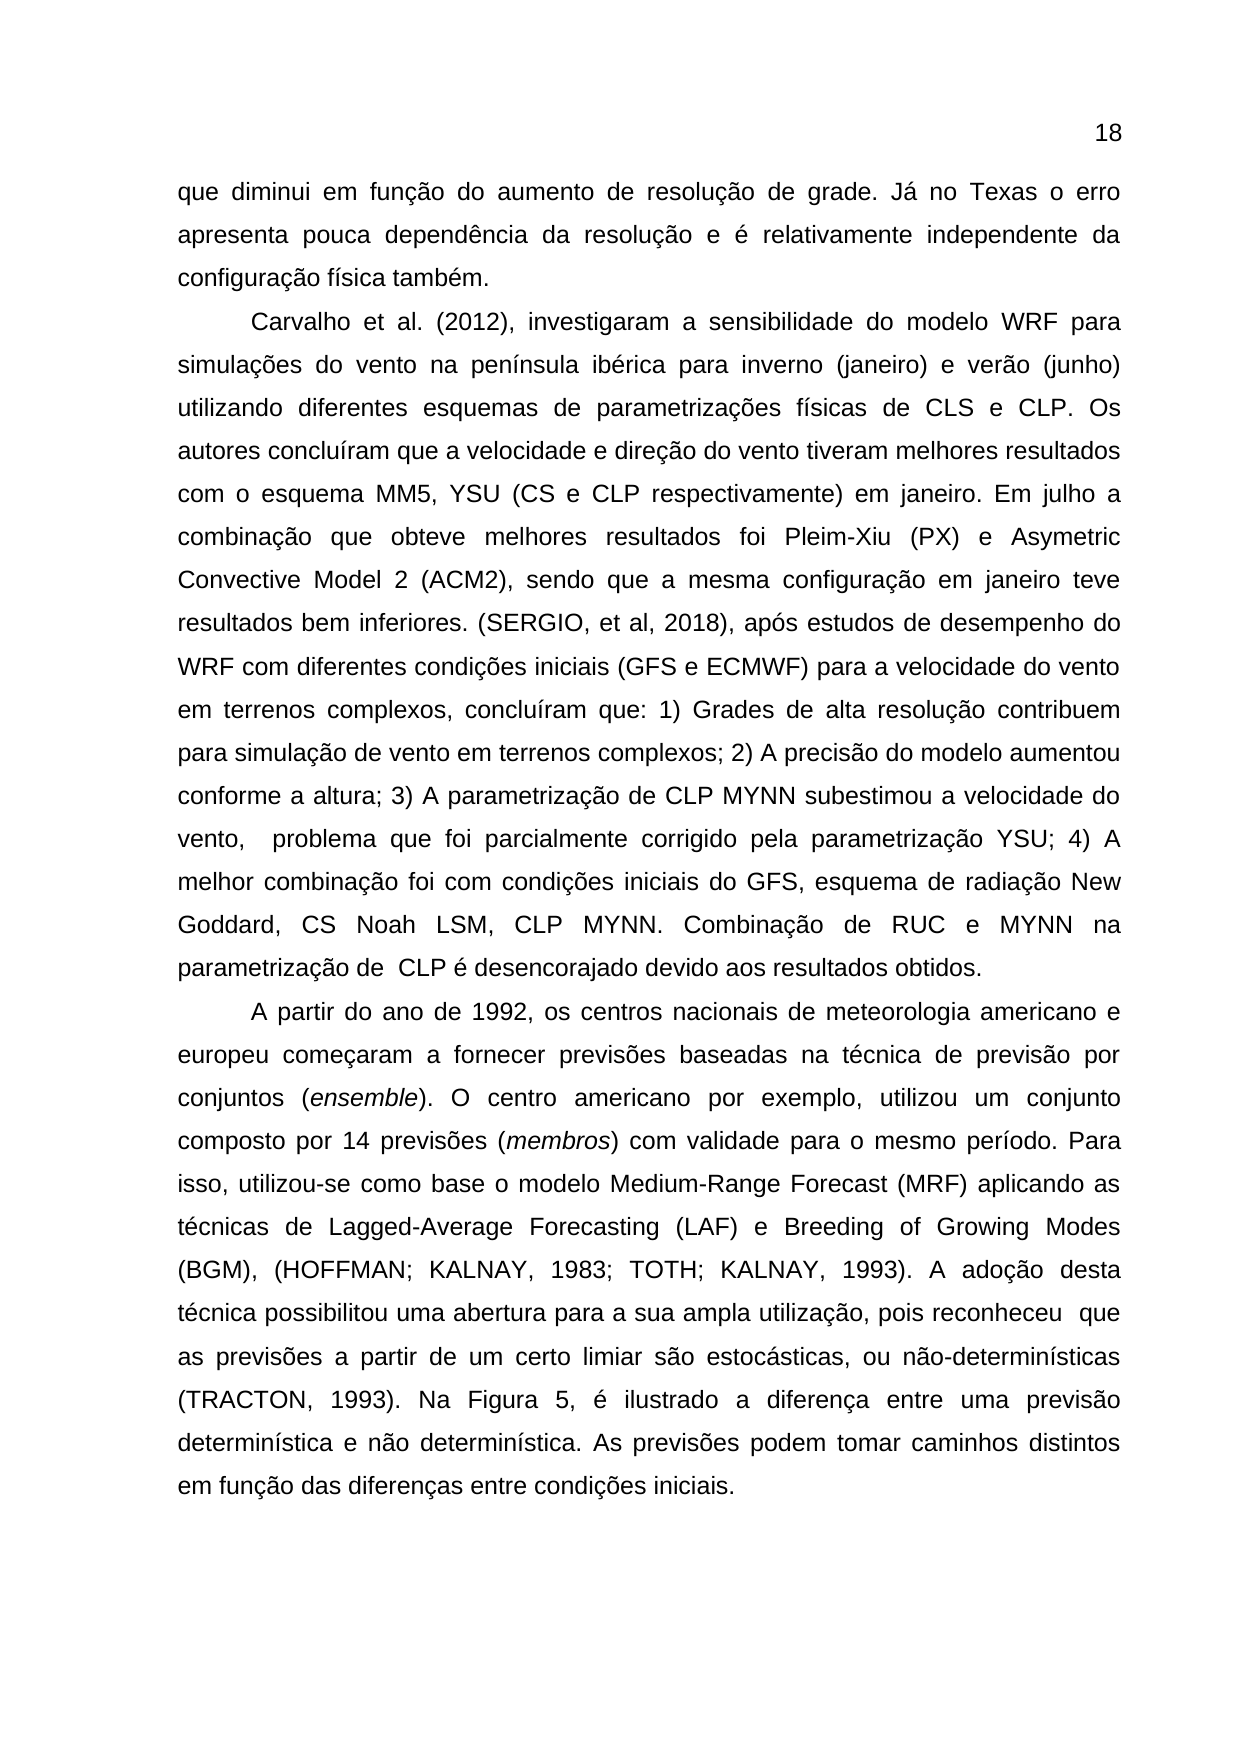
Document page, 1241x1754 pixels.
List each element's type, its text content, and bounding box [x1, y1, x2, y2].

text Carvalho et al. (2012), investigaram a sensibilidade do modelo WRF para simulações do vento na península ibérica para inverno (janeiro) e verão (junho) utilizando diferentes esquemas de parametrizações físicas de CLS e CLP. Os autores concluíram que a velocidade e direção do vento tiveram melhores resultados com o esquema MM5, YSU (CS e CLP respectivamente) em janeiro. Em julho a combinação que obteve melhores resultados foi Pleim-Xiu (PX) e Asymetric Convective Model 2 (ACM2), sendo que a mesma configuração em janeiro teve resultados bem inferiores. (SERGIO, et al, 2018), após estudos de desempenho do WRF com diferentes condições iniciais (GFS e ECMWF) para a velocidade do vento em terrenos complexos, concluíram que: 1) Grades de alta resolução contribuem para simulação de vento em terrenos complexos; 2) A precisão do modelo aumentou conforme a altura; 3) A parametrização de CLP MYNN subestimou a velocidade do vento, problema que foi parcialmente corrigido pela parametrização YSU; 4) A melhor combinação foi com condições iniciais do GFS, esquema de radiação New Goddard, CS Noah LSM, CLP MYNN. Combinação de RUC e MYNN na parametrização de CLP é desencorajado devido aos resultados obtidos. [177, 307, 1122, 982]
text A partir do ano de 1992, os centros nacionais de meteorologia americano e europeu começaram a fornecer previsões baseadas na técnica de previsão por conjuntos (ensemble). O centro americano por exemplo, utilizou um conjunto composto por 14 previsões (membros) com validade para o mesmo período. Para isso, utilizou-se como base o modelo Medium-Range Forecast (MRF) aplicando as técnicas de Lagged-Average Forecasting (LAF) e Breeding of Growing Modes (BGM), (HOFFMAN; KALNAY, 1983; TOTH; KALNAY, 1993). A adoção desta técnica possibilitou uma abertura para a sua ampla utilização, pois reconheceu que as previsões a partir de um certo limiar são estocásticas, ou não-determinísticas (TRACTON, 1993). Na Figura 5, é ilustrado a diferença entre uma previsão determinística e não determinística. As previsões podem tomar caminhos distintos em função das diferenças entre condições iniciais. [177, 997, 1122, 1500]
text que diminui em função do aumento de resolução de grade. Já no Texas o erro apresenta pouca dependência da resolução e é relativamente independente da configuração física também. [177, 177, 1122, 292]
